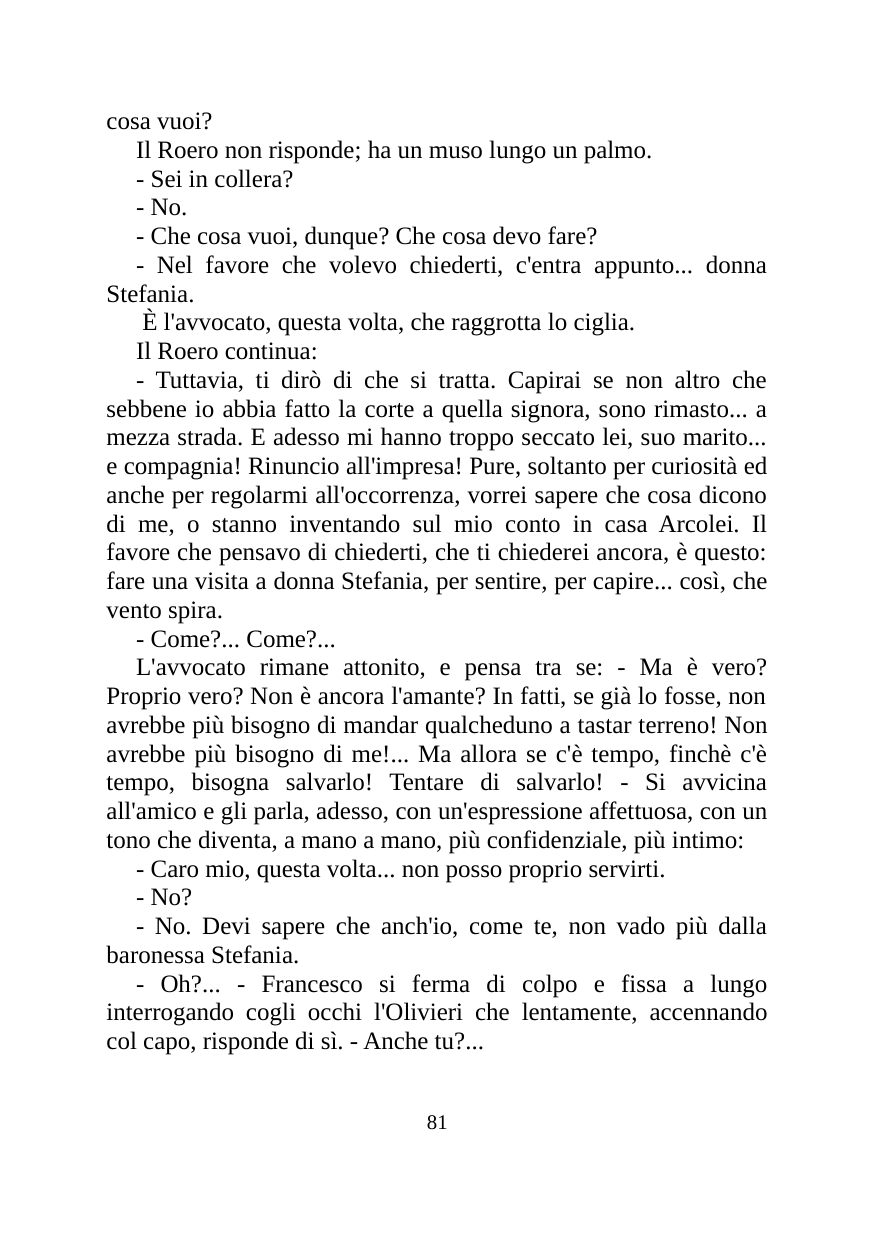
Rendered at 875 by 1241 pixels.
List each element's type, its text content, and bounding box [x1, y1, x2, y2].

text - No? [106, 882, 768, 911]
text L'avvocato rimane attonito, e pensa tra se: - Ma è vero? Proprio vero? Non è ancora l'amante? In fatti, se già lo fosse, non avrebbe più bisogno di mandar qualcheduno a tastar terreno! Non avrebbe più bisogno di me!... Ma allora se c'è tempo, finchè c'è tempo, bisogna salvarlo! Tentare di salvarlo! - Si avvicina all'amico e gli parla, adesso, con un'espressione affettuosa, con un tono che diventa, a mano a mano, più confidenziale, più intimo: [106, 652, 768, 854]
text - Come?... Come?... [106, 624, 768, 652]
text - Caro mio, questa volta... non posso proprio servirti. [106, 854, 768, 882]
text - Oh?... - Francesco si ferma di colpo e fissa a lungo interrogando cogli occhi l'Olivieri che lentamente, accennando col capo, risponde di sì. - Anche tu?... [106, 969, 768, 1055]
text - Tuttavia, ti dirò di che si tratta. Capirai se non altro che sebbene io abbia fatto la corte a quella signora, sono rimasto... a mezza strada. E adesso mi hanno troppo seccato lei, suo marito... e compagnia! Rinuncio all'impresa! Pure, soltanto per curiosità ed anche per regolarmi all'occorrenza, vorrei sapere che cosa dicono di me, o stanno inventando sul mio conto in casa Arcolei. Il favore che pensavo di chiederti, che ti chiederei ancora, è questo: fare una visita a donna Stefania, per sentire, per capire... così, che vento spira. [106, 365, 768, 624]
text cosa vuoi? [106, 106, 768, 135]
text Il Roero continua: [106, 336, 768, 365]
text - Nel favore che volevo chiederti, c'entra appunto... donna Stefania. [106, 250, 768, 307]
text Il Roero non risponde; ha un muso lungo un palmo. [106, 135, 768, 164]
text - Sei in collera? [106, 164, 768, 192]
text - No. Devi sapere che anch'io, come te, non vado più dalla baronessa Stefania. [106, 911, 768, 969]
text - Che cosa vuoi, dunque? Che cosa devo fare? [106, 221, 768, 250]
text È l'avvocato, questa volta, che raggrotta lo ciglia. [106, 307, 768, 336]
text - No. [106, 192, 768, 221]
